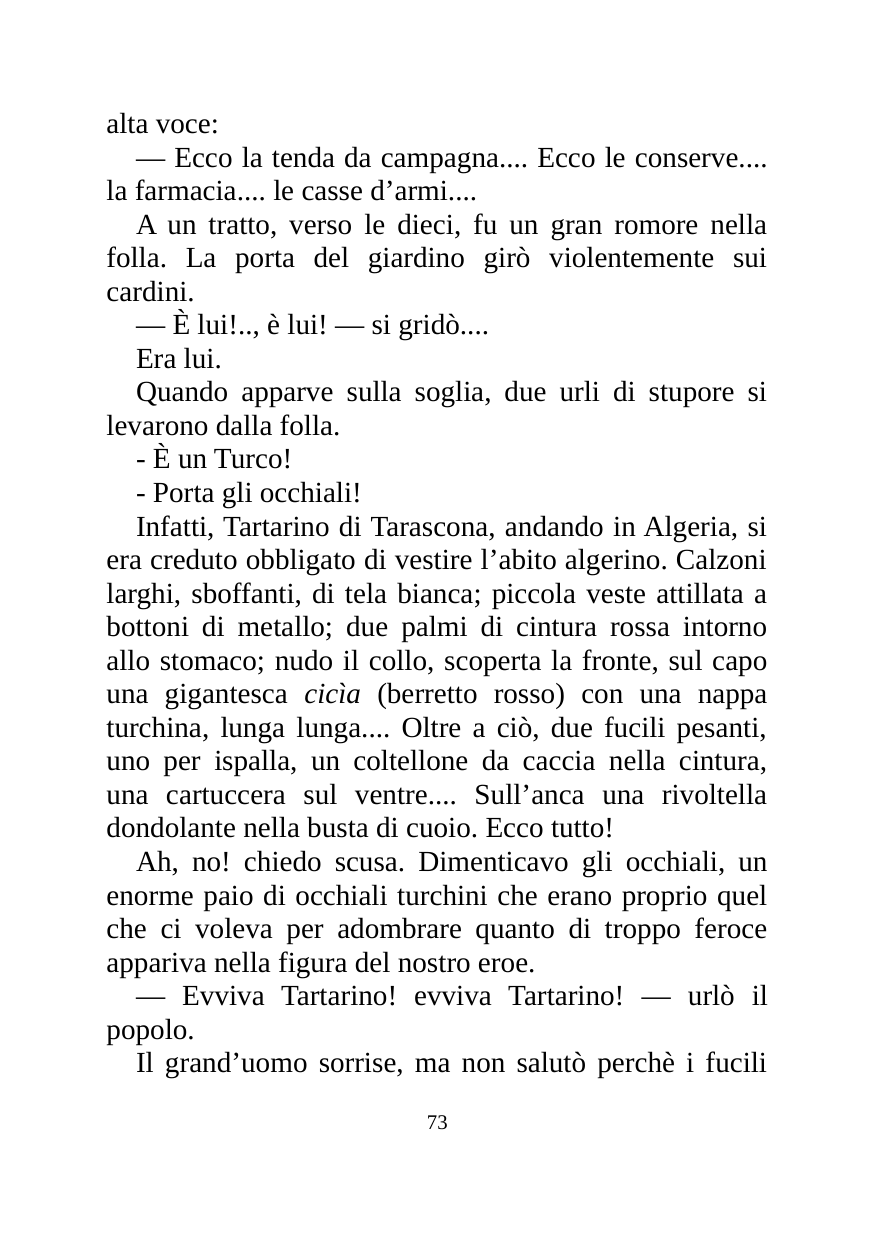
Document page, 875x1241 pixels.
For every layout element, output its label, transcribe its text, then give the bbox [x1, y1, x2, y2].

text Il grand’uomo sorrise, ma non salutò perchè i fucili [106, 1045, 768, 1079]
text Ah, no! chiedo scusa. Dimenticavo gli occhiali, un enorme paio di occhiali turchini che erano proprio quel che ci voleva per adombrare quanto di troppo feroce appariva nella figura del nostro eroe. [106, 844, 768, 978]
text Era lui. [106, 341, 768, 374]
text Quando apparve sulla soglia, due urli di stupore si levarono dalla folla. [106, 374, 768, 442]
text — Evviva Tartarino! evviva Tartarino! — urlò il popolo. [106, 978, 768, 1045]
text A un tratto, verso le dieci, fu un gran romore nella folla. La porta del giardino girò violentemente sui cardini. [106, 207, 768, 307]
text — È lui!.., è lui! — si gridò.... [106, 307, 768, 341]
text alta voce: [106, 106, 768, 140]
text Infatti, Tartarino di Tarascona, andando in Algeria, si era creduto obbligato di vestire l’abito algerino. Calzoni larghi, sboffanti, di tela bianca; piccola veste attillata a bottoni di metallo; due palmi di cintura rossa intorno allo stomaco; nudo il collo, scoperta la fronte, sul capo una gigantesca cicìa (berretto rosso) con una nappa turchina, lunga lunga.... Oltre a ciò, due fucili pesanti, uno per ispalla, un coltellone da caccia nella cintura, una cartuccera sul ventre.... Sull’anca una rivoltella dondolante nella busta di cuoio. Ecco tutto! [106, 509, 768, 844]
text — Ecco la tenda da campagna.... Ecco le conserve.... la farmacia.... le casse d’armi.... [106, 140, 768, 207]
text - Porta gli occhiali! [106, 475, 768, 509]
text - È un Turco! [106, 442, 768, 475]
